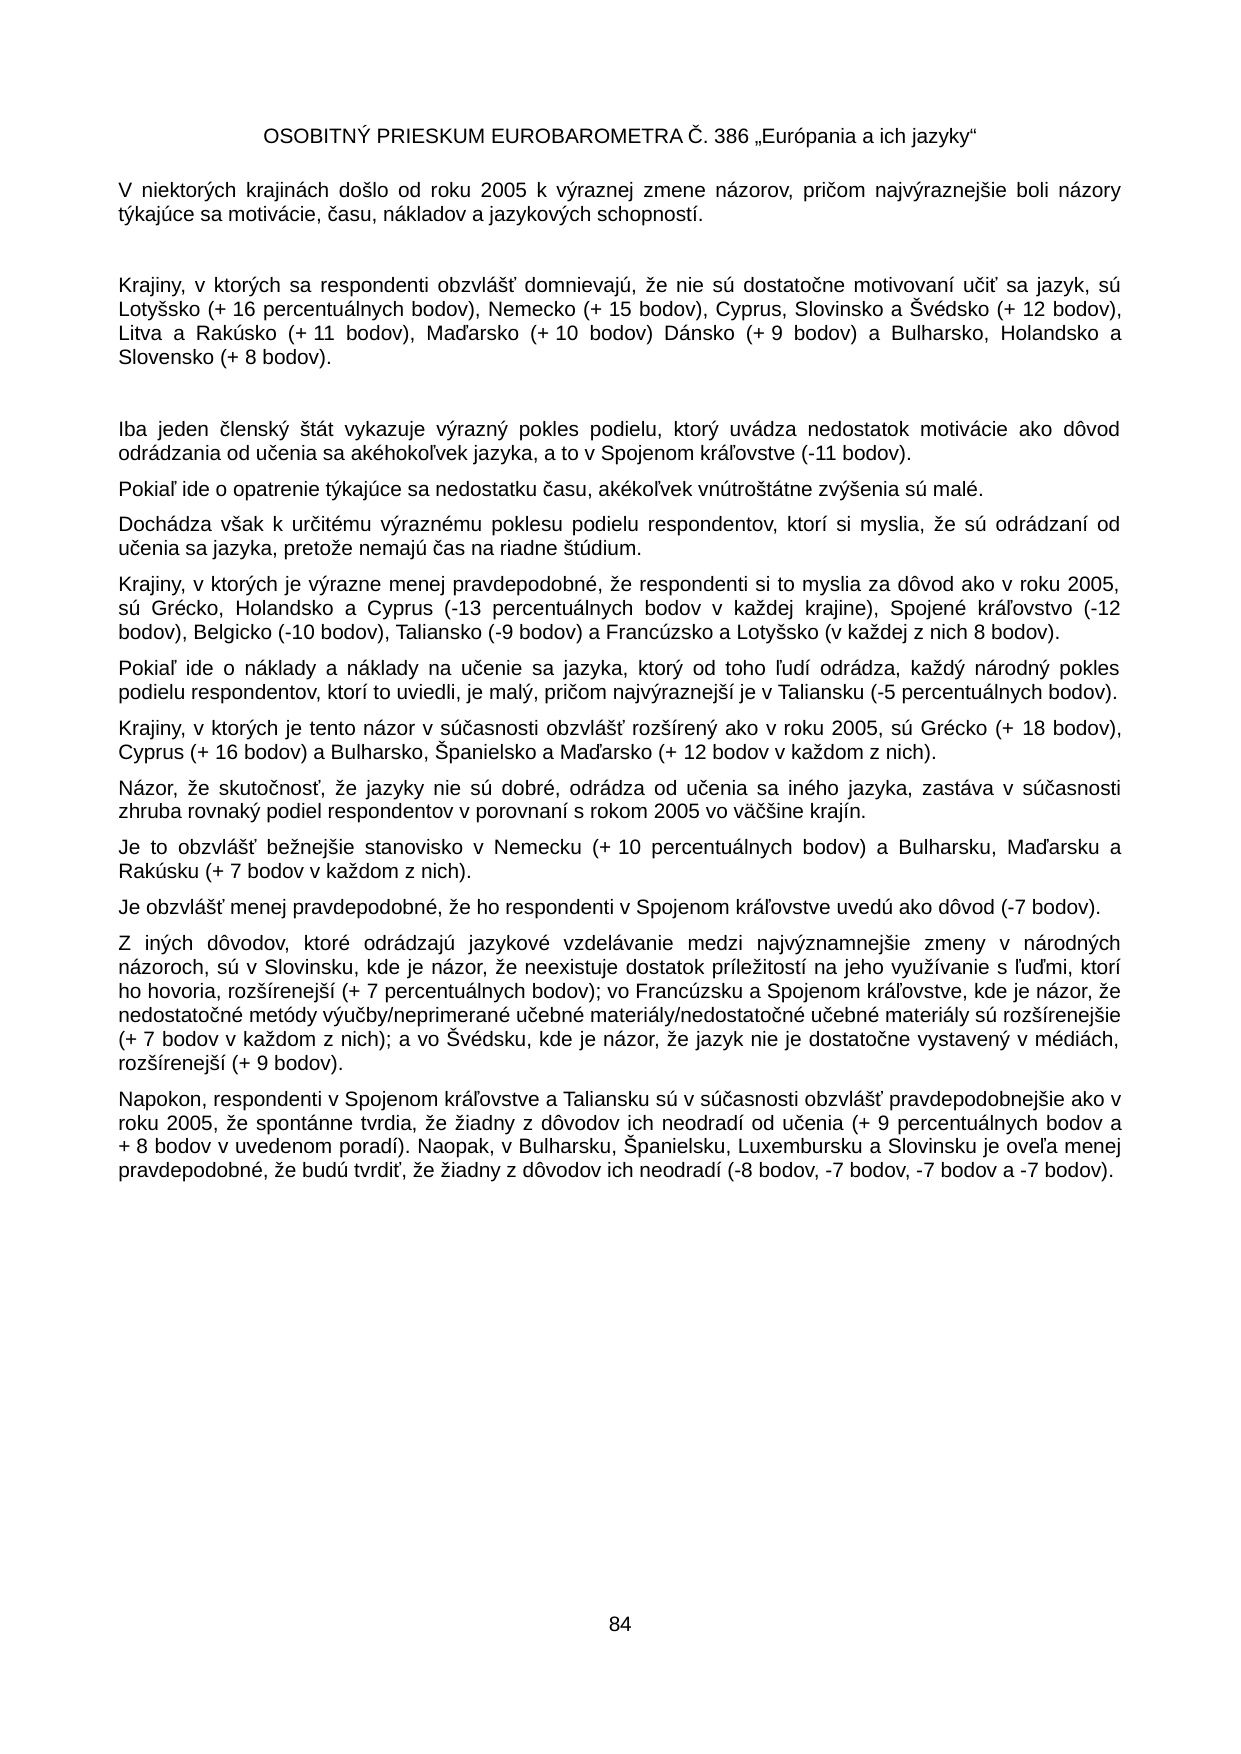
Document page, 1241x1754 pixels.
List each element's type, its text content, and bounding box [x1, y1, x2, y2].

text V niektorých krajinách došlo od roku 2005 k výraznej zmene názorov, pričom najvýraznejšie boli názory týkajúce sa motivácie, času, nákladov a jazykových schopností. [118, 177, 1122, 225]
text Krajiny, v ktorých je výrazne menej pravdepodobné, že respondenti si to myslia za dôvod ako v roku 2005, sú Grécko, Holandsko a Cyprus (-13 percentuálnych bodov v každej krajine), Spojené kráľovstvo (-12 bodov), Belgicko (-10 bodov), Taliansko (-9 bodov) a Francúzsko a Lotyšsko (v každej z nich 8 bodov). [118, 572, 1122, 644]
text Krajiny, v ktorých sa respondenti obzvlášť domnievajú, že nie sú dostatočne motivovaní učiť sa jazyk, sú Lotyšsko (+ 16 percentuálnych bodov), Nemecko (+ 15 bodov), Cyprus, Slovinsko a Švédsko (+ 12 bodov), Litva a Rakúsko (+ 11 bodov), Maďarsko (+ 10 bodov) Dánsko (+ 9 bodov) a Bulharsko, Holandsko a Slovensko (+ 8 bodov). [118, 273, 1122, 369]
text Z iných dôvodov, ktoré odrádzajú jazykové vzdelávanie medzi najvýznamnejšie zmeny v národných názoroch, sú v Slovinsku, kde je názor, že neexistuje dostatok príležitostí na jeho využívanie s ľuďmi, ktorí ho hovoria, rozšírenejší (+ 7 percentuálnych bodov); vo Francúzsku a Spojenom kráľovstve, kde je názor, že nedostatočné metódy výučby/neprimerané učebné materiály/nedostatočné učebné materiály sú rozšírenejšie (+ 7 bodov v každom z nich); a vo Švédsku, kde je názor, že jazyk nie je dostatočne vystavený v médiách, rozšírenejší (+ 9 bodov). [118, 931, 1122, 1074]
text Pokiaľ ide o náklady a náklady na učenie sa jazyka, ktorý od toho ľudí odrádza, každý národný pokles podielu respondentov, ktorí to uviedli, je malý, pričom najvýraznejší je v Taliansku (-5 percentuálnych bodov). [118, 656, 1122, 704]
text Iba jeden členský štát vykazuje výrazný pokles podielu, ktorý uvádza nedostatok motivácie ako dôvod odrádzania od učenia sa akéhokoľvek jazyka, a to v Spojenom kráľovstve (-11 bodov). [118, 417, 1122, 464]
text Napokon, respondenti v Spojenom kráľovstve a Taliansku sú v súčasnosti obzvlášť pravdepodobnejšie ako v roku 2005, že spontánne tvrdia, že žiadny z dôvodov ich neodradí od učenia (+ 9 percentuálnych bodov a + 8 bodov v uvedenom poradí). Naopak, v Bulharsku, Španielsku, Luxembursku a Slovinsku je oveľa menej pravdepodobné, že budú tvrdiť, že žiadny z dôvodov ich neodradí (-8 bodov, -7 bodov, -7 bodov a -7 bodov). [118, 1086, 1122, 1182]
text Je to obzvlášť bežnejšie stanovisko v Nemecku (+ 10 percentuálnych bodov) a Bulharsku, Maďarsku a Rakúsku (+ 7 bodov v každom z nich). [118, 835, 1122, 883]
text Názor, že skutočnosť, že jazyky nie sú dobré, odrádza od učenia sa iného jazyka, zastáva v súčasnosti zhruba rovnaký podiel respondentov v porovnaní s rokom 2005 vo väčšine krajín. [118, 775, 1122, 823]
text Krajiny, v ktorých je tento názor v súčasnosti obzvlášť rozšírený ako v roku 2005, sú Grécko (+ 18 bodov), Cyprus (+ 16 bodov) a Bulharsko, Španielsko a Maďarsko (+ 12 bodov v každom z nich). [118, 716, 1122, 763]
text Pokiaľ ide o opatrenie týkajúce sa nedostatku času, akékoľvek vnútroštátne zvýšenia sú malé. [118, 476, 1122, 500]
text Je obzvlášť menej pravdepodobné, že ho respondenti v Spojenom kráľovstve uvedú ako dôvod (-7 bodov). [118, 895, 1122, 919]
text Dochádza však k určitému výraznému poklesu podielu respondentov, ktorí si myslia, že sú odrádzaní od učenia sa jazyka, pretože nemajú čas na riadne štúdium. [118, 512, 1122, 560]
